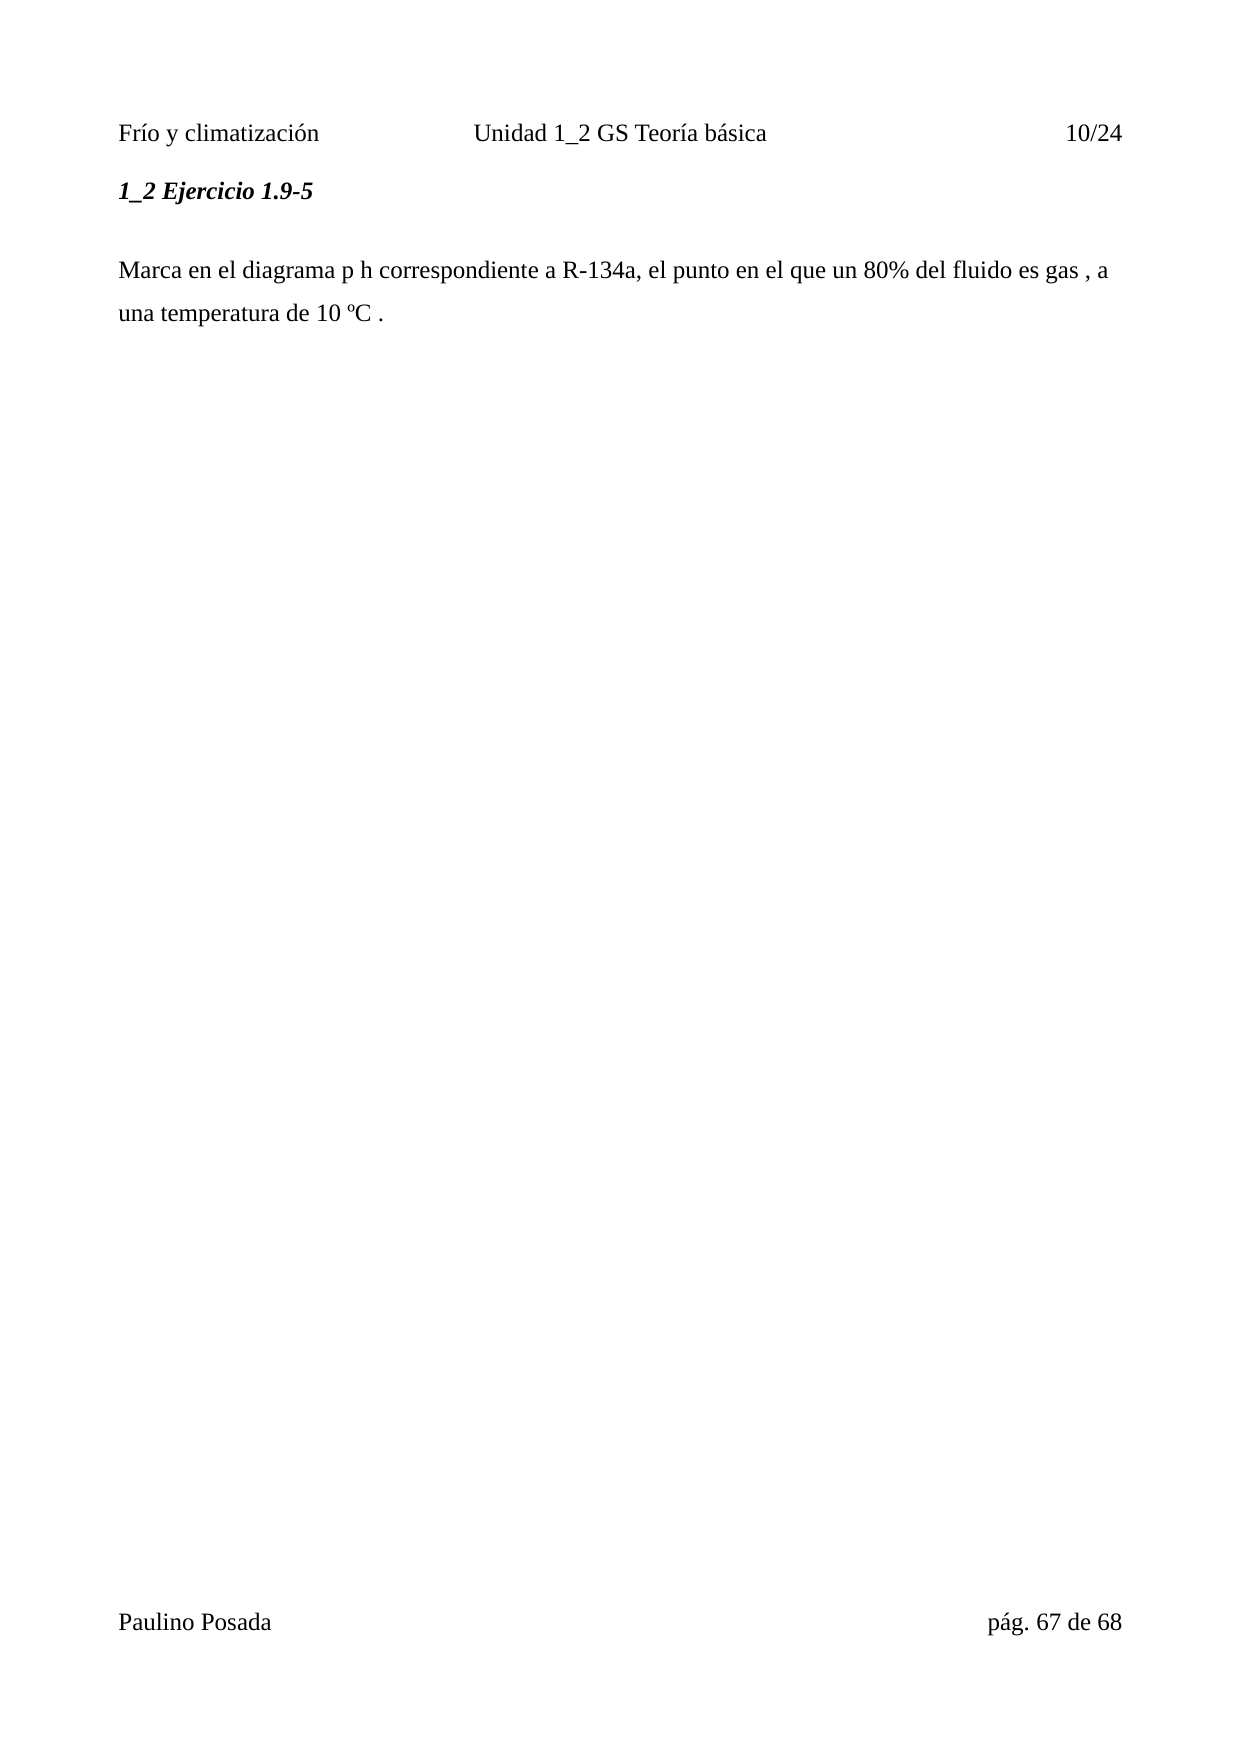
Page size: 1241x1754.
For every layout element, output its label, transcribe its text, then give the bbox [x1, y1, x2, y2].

text Marca en el diagrama p h correspondiente a R-134a, el punto en el que un 80% del fluido es gas , a una temperatura de 10 ºC . [118, 255, 1122, 327]
text 1_2 Ejercicio 1.9-5 [118, 176, 1122, 205]
